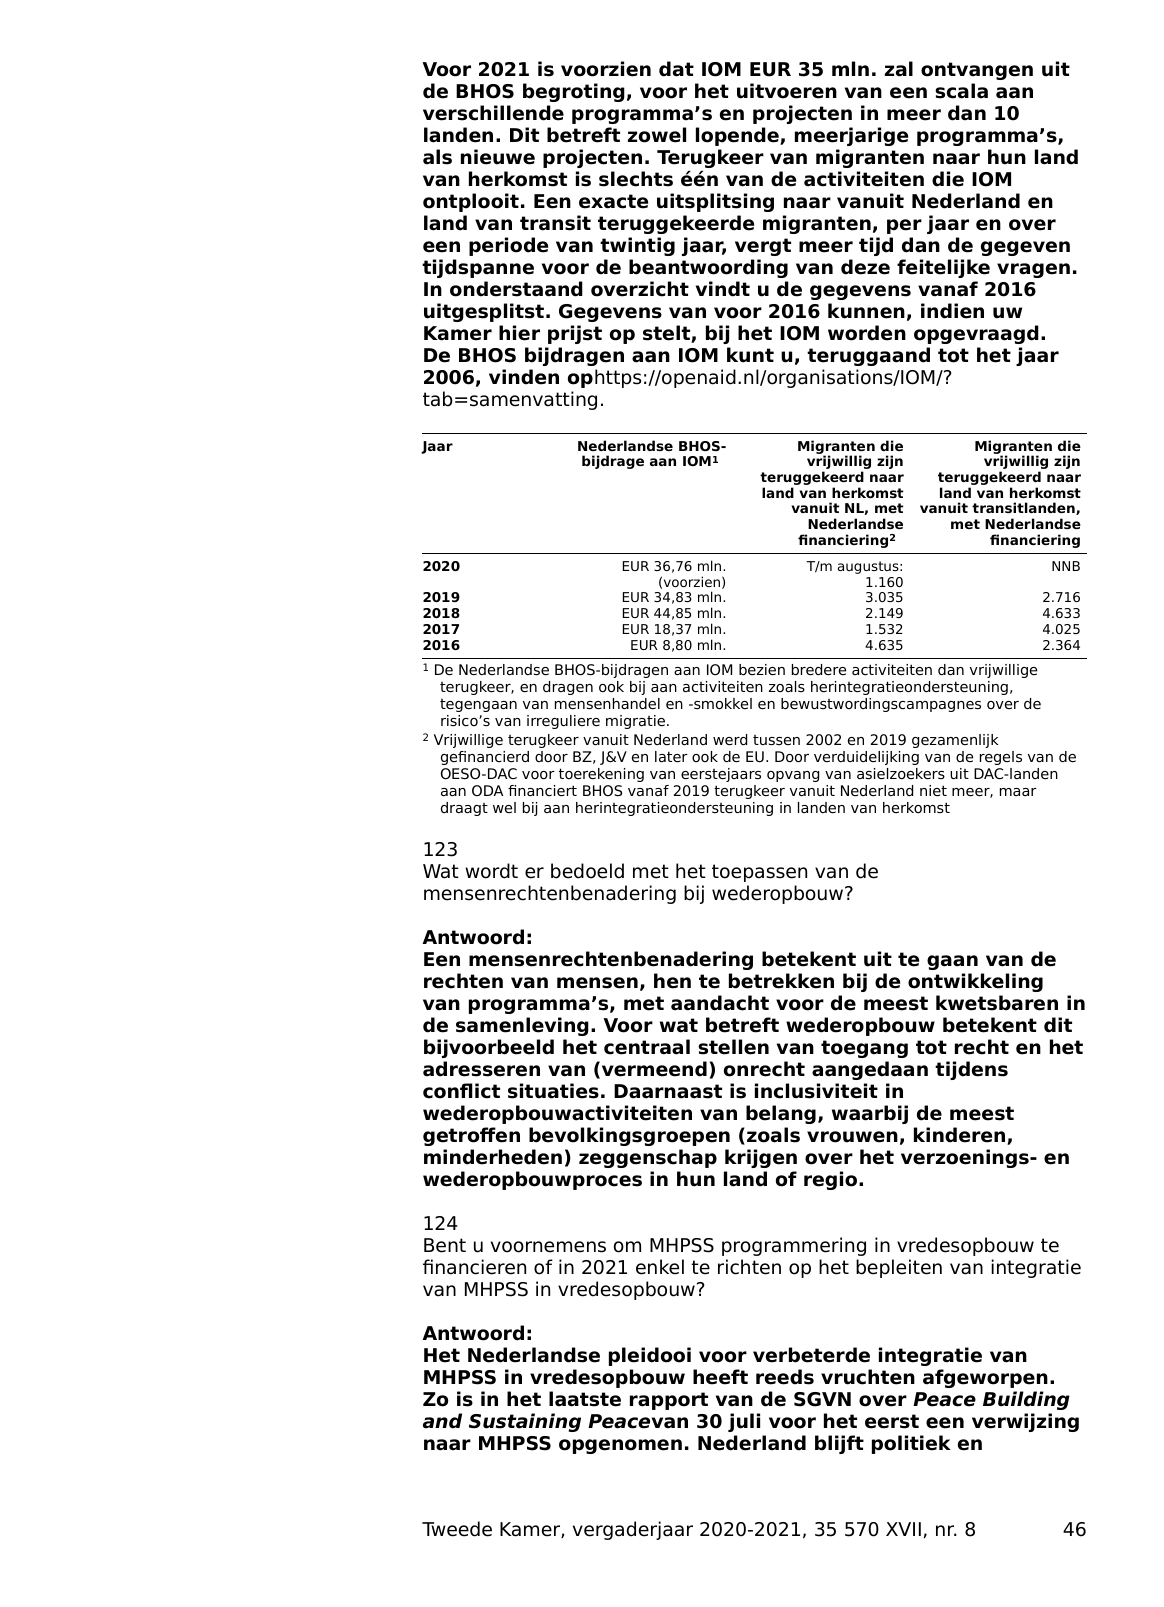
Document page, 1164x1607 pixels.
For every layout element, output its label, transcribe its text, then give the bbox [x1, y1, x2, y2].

table_cell 2.364 [910, 638, 1087, 658]
table_cell 2.149 [732, 606, 909, 622]
text 123 [422, 839, 1087, 861]
table_cell 2019 [422, 590, 555, 606]
text 124 [422, 1213, 1087, 1235]
table_cell 2017 [422, 622, 555, 637]
table_cell EUR 34,83 mln. [555, 590, 732, 606]
table_cell 4.025 [910, 622, 1087, 637]
table_cell 3.035 [732, 590, 909, 606]
table_cell 2.716 [910, 590, 1087, 606]
table_cell 1 De Nederlandse BHOS-bijdragen aan IOM bezien bredere activiteiten dan vrijwillige terugkeer, en dragen ook bij aan activiteiten zoals herintegratieondersteuning, tegengaan van mensenhandel en -smokkel en bewustwordingscampagnes over de risico’s van irreguliere migratie. 2 Vrijwillige terugkeer vanuit Nederland werd tussen 2002 en 2019 gezamenlijk gefinancierd door BZ, J&V en later ook de EU. Door verduidelijking van de regels van de OESO-DAC voor toerekening van eerstejaars opvang van asielzoekers uit DAC-landen aan ODA financiert BHOS vanaf 2019 terugkeer vanuit Nederland niet meer, maar draagt wel bij aan herintegratieondersteuning in landen van herkomst [422, 659, 1087, 817]
text Bent u voornemens om MHPSS programmering in vredesopbouw te financieren of in 2021 enkel te richten op het bepleiten van integratie van MHPSS in vredesopbouw? [422, 1235, 1087, 1301]
text Een mensenrechtenbenadering betekent uit te gaan van de rechten van mensen, hen te betrekken bij de ontwikkeling van programma’s, met aandacht voor de meest kwetsbaren in de samenleving. Voor wat betreft wederopbouw betekent dit bijvoorbeeld het centraal stellen van toegang tot recht en het adresseren van (vermeend) onrecht aangedaan tijdens conflict situaties. Daarnaast is inclusiviteit in wederopbouwactiviteiten van belang, waarbij de meest getroffen bevolkingsgroepen (zoals vrouwen, kinderen, minderheden) zeggenschap krijgen over het verzoenings- en wederopbouwproces in hun land of regio. [422, 949, 1087, 1191]
table_cell T/m augustus: 1.160 [732, 554, 909, 590]
text Het Nederlandse pleidooi voor verbeterde integratie van MHPSS in vredesopbouw heeft reeds vruchten afgeworpen. Zo is in het laatste rapport van de SGVN over Peace Building and Sustaining Peacevan 30 juli voor het eerst een verwijzing naar MHPSS opgenomen. Nederland blijft politiek en [422, 1345, 1087, 1455]
text De BHOS bijdragen aan IOM kunt u, teruggaand tot het jaar 2006, vinden ophttps://openaid.nl/organisations/IOM/?tab=samenvatting. [422, 345, 1087, 411]
table_header Nederlandse BHOS-bijdrage aan IOM1 [555, 434, 732, 553]
text Wat wordt er bedoeld met het toepassen van de mensenrechtenbenadering bij wederopbouw? [422, 861, 1087, 905]
table_header Jaar [422, 434, 555, 553]
table_cell EUR 44,85 mln. [555, 606, 732, 622]
text Antwoord: [422, 1323, 1087, 1345]
table_cell 2018 [422, 606, 555, 622]
table_cell NNB [910, 554, 1087, 590]
table_cell EUR 36,76 mln. (voorzien) [555, 554, 732, 590]
table_cell 2016 [422, 638, 555, 658]
table_cell 4.635 [732, 638, 909, 658]
table_cell EUR 8,80 mln. [555, 638, 732, 658]
text Antwoord: [422, 927, 1087, 949]
table_header Migranten die vrijwillig zijn teruggekeerd naar land van herkomst vanuit NL, met Nederlandse financiering2 [732, 434, 909, 553]
table_cell EUR 18,37 mln. [555, 622, 732, 637]
table_cell 2020 [422, 554, 555, 590]
table_cell 4.633 [910, 606, 1087, 622]
table_cell 1.532 [732, 622, 909, 637]
text Voor 2021 is voorzien dat IOM EUR 35 mln. zal ontvangen uit de BHOS begroting, voor het uitvoeren van een scala aan verschillende programma’s en projecten in meer dan 10 landen. Dit betreft zowel lopende, meerjarige programma’s, als nieuwe projecten. Terugkeer van migranten naar hun land van herkomst is slechts één van de activiteiten die IOM ontplooit. Een exacte uitsplitsing naar vanuit Nederland en land van transit teruggekeerde migranten, per jaar en over een periode van twintig jaar, vergt meer tijd dan de gegeven tijdspanne voor de beantwoording van deze feitelijke vragen. In onderstaand overzicht vindt u de gegevens vanaf 2016 uitgesplitst. Gegevens van voor 2016 kunnen, indien uw Kamer hier prijst op stelt, bij het IOM worden opgevraagd. [422, 59, 1087, 345]
table_header Migranten die vrijwillig zijn teruggekeerd naar land van herkomst vanuit transitlanden, met Nederlandse financiering [910, 434, 1087, 553]
